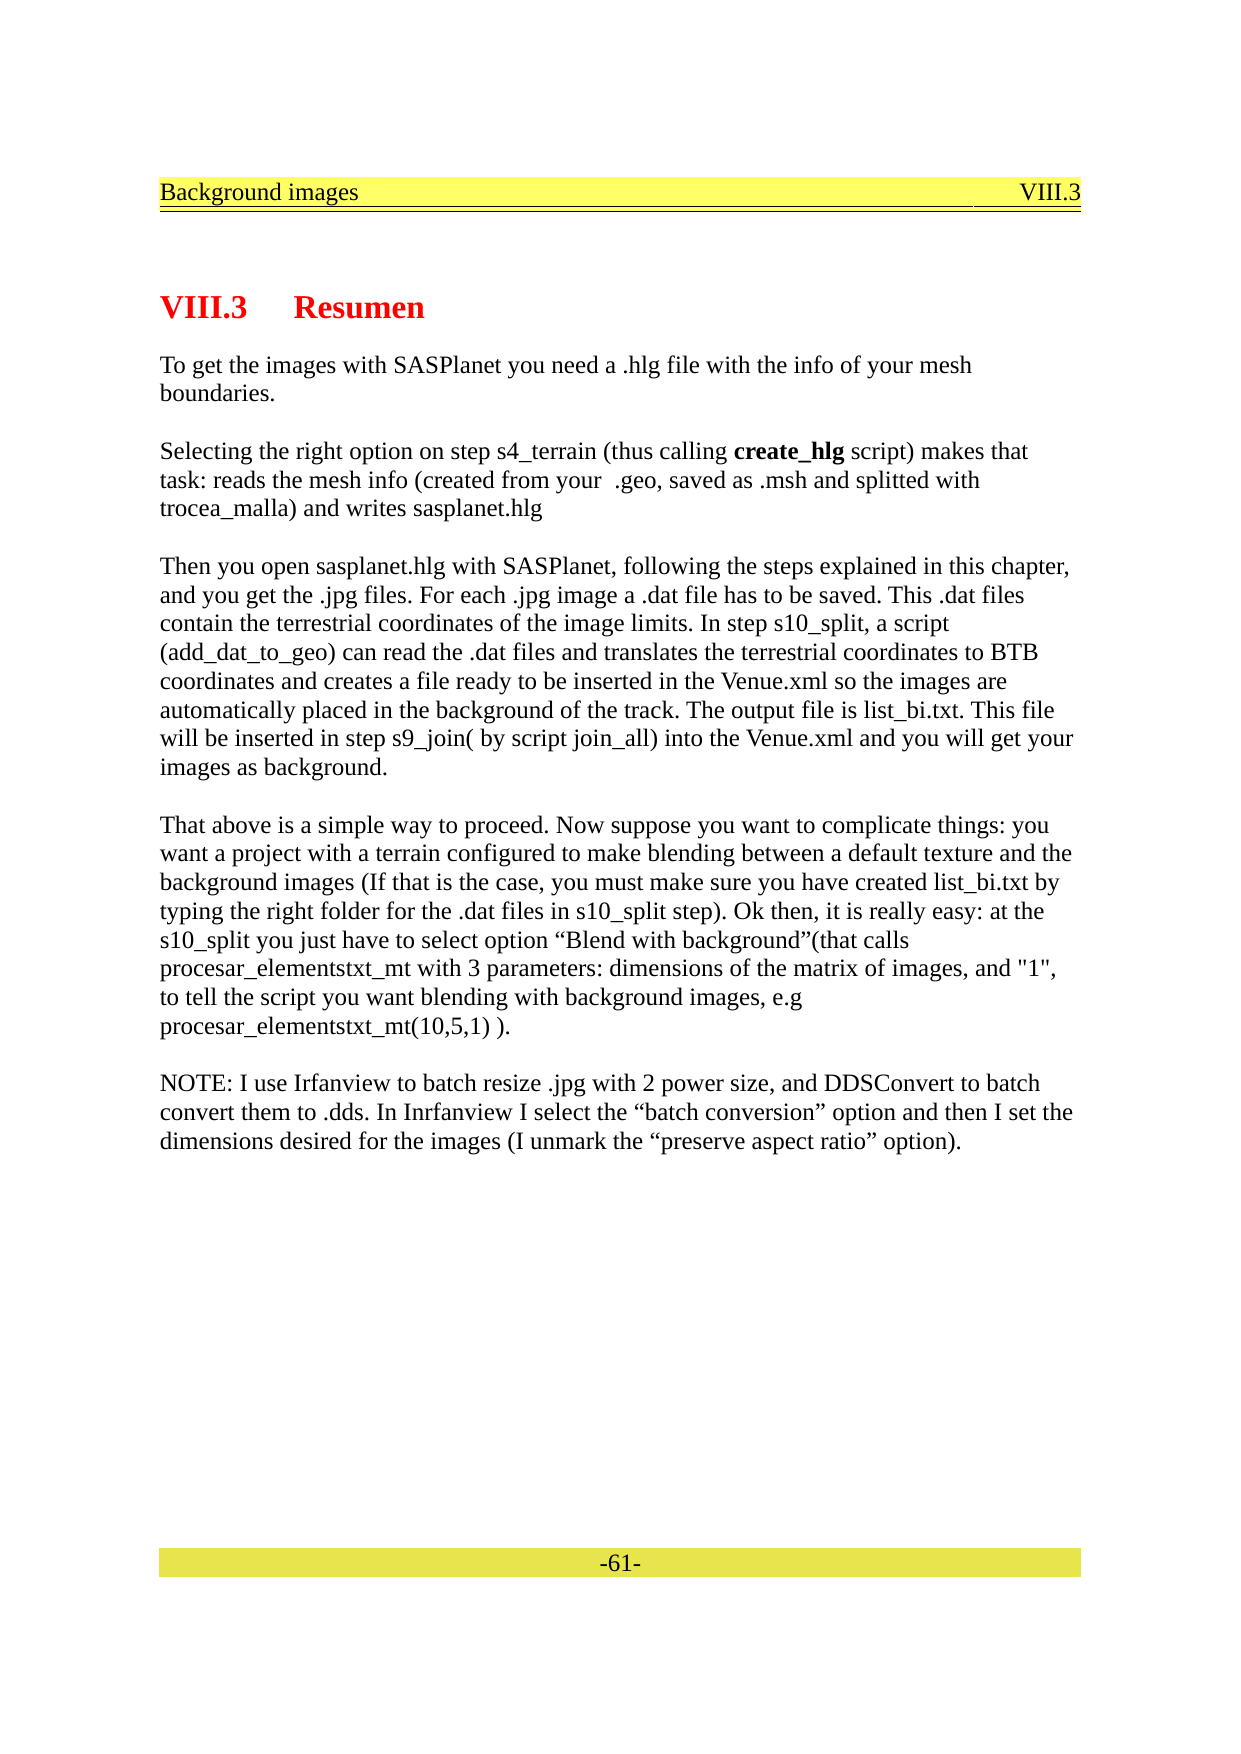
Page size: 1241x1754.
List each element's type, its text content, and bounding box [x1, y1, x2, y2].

subtitle Resumen [159, 288, 1081, 326]
text NOTE: I use Irfanview to batch resize .jpg with 2 power size, and DDSConvert to batch convert them to .dds. In Inrfanview I select the “batch conversion” option and then I set the dimensions desired for the images (I unmark the “preserve aspect ratio” option). [159, 1040, 1081, 1155]
text To get the images with SASPlanet you need a .hlg file with the info of your mesh boundaries. Selecting the right option on step s4_terrain (thus calling create_hlg script) makes that task: reads the mesh info (created from your .geo, saved as .msh and splitted with trocea_malla) and writes sasplanet.hlg Then you open sasplanet.hlg with SASPlanet, following the steps explained in this chapter, and you get the .jpg files. For each .jpg image a .dat file has to be saved. This .dat files contain the terrestrial coordinates of the image limits. In step s10_split, a script (add_dat_to_geo) can read the .dat files and translates the terrestrial coordinates to BTB coordinates and creates a file ready to be inserted in the Venue.xml so the images are automatically placed in the background of the track. The output file is list_bi.txt. This file will be inserted in step s9_join( by script join_all) into the Venue.xml and you will get your images as background. That above is a simple way to proceed. Now suppose you want to complicate things: you want a project with a terrain configured to make blending between a default texture and the background images (If that is the case, you must make sure you have created list_bi.txt by typing the right folder for the .dat files in s10_split step). Ok then, it is really easy: at the s10_split you just have to select option “Blend with background”(that calls procesar_elementstxt_mt with 3 parameters: dimensions of the matrix of images, and "1", to tell the script you want blending with background images, e.g procesar_elementstxt_mt(10,5,1) ). [159, 350, 1081, 1040]
